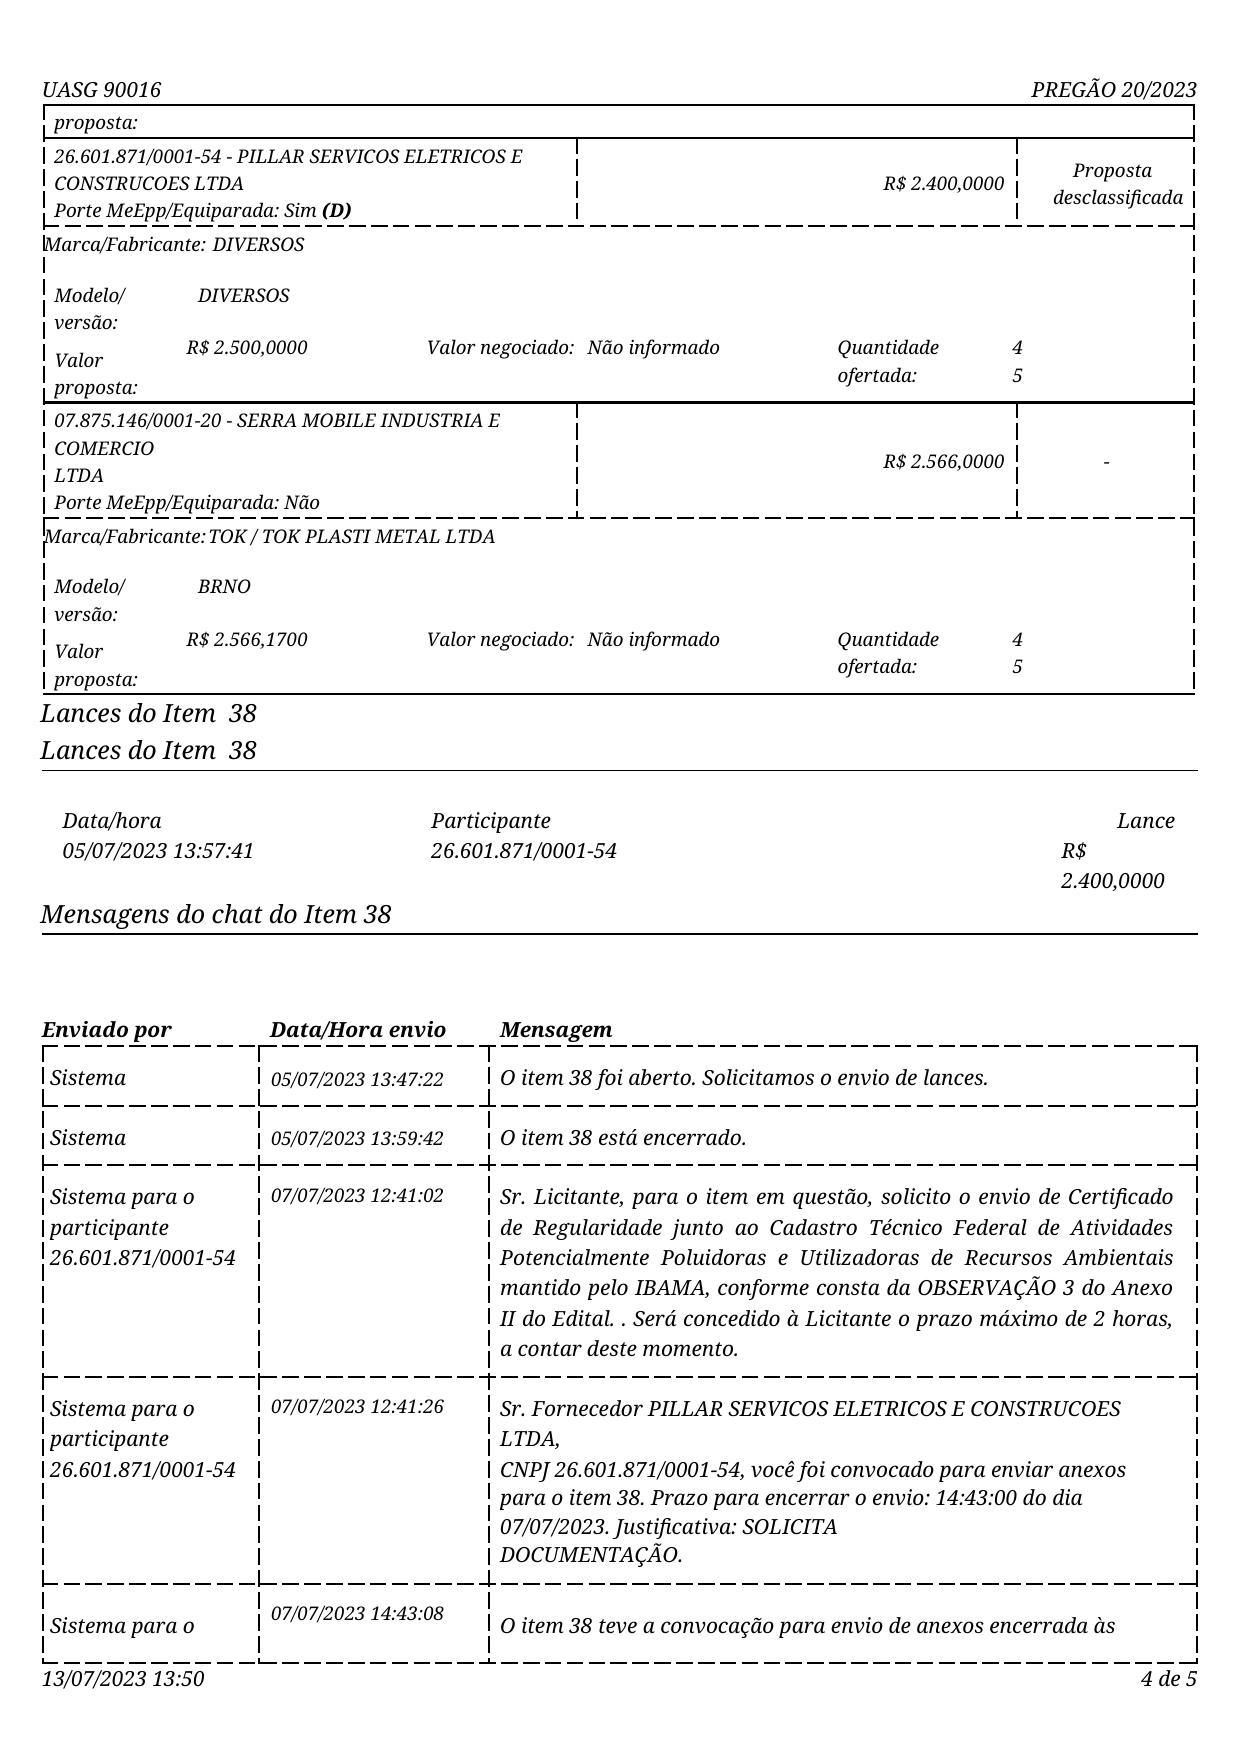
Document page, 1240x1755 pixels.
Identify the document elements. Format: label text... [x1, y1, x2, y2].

table_cell Marca/Fabricante: DIVERSOS [44, 225, 577, 278]
table_cell [577, 517, 837, 569]
table_cell O item 38 está encerrado. [489, 1105, 1197, 1164]
table_cell [1031, 620, 1194, 693]
table_cell Sr. Fornecedor PILLAR SERVICOS ELETRICOS E CONSTRUCOES LTDA, CNPJ 26.601.871/0001-54, você foi convocado para enviar anexos para o item 38. Prazo para encerrar o envio: 14:43:00 do dia 07/07/2023. Justificativa: SOLICITA DOCUMENTAÇÃO. [489, 1376, 1197, 1582]
table_header O item 38 foi aberto. Solicitamos o envio de lances. [489, 1045, 1197, 1105]
text Lances do Item 38 [40, 695, 1200, 729]
table_cell 45 [1002, 620, 1031, 693]
table_cell [838, 517, 1031, 569]
table_cell 07/07/2023 14:43:08 [259, 1583, 488, 1662]
table_cell [577, 404, 837, 517]
text Mensagens do chat do Item 38 [40, 897, 1200, 931]
table_cell Sr. Licitante, para o item em questão, solicito o envio de Certificado de Regularidade junto ao Cadastro Técnico Federal de Atividades Potencialmente Poluidoras e Utilizadoras de Recursos Ambientais mantido pelo IBAMA, conforme consta da OBSERVAÇÃO 3 do Anexo II do Edital. . Será concedido à Licitante o prazo máximo de 2 horas, a contar deste momento. [489, 1164, 1197, 1376]
table_cell 26.601.871/0001-54 - PILLAR SERVICOS ELETRICOS E CONSTRUCOES LTDA Porte MeEpp/Equiparada: Sim (D) [44, 139, 577, 225]
table_cell [577, 225, 837, 278]
table_cell [577, 106, 837, 137]
table_cell - [1031, 404, 1194, 517]
table_cell [838, 570, 1031, 620]
table_cell [577, 570, 837, 620]
table_cell [1017, 139, 1031, 225]
table_cell 07.875.146/0001-20 - SERRA MOBILE INDUSTRIA E COMERCIO LTDA Porte MeEpp/Equiparada: Não [44, 404, 577, 517]
table_cell R$ 2.500,0000 Valor negociado: [186, 329, 577, 401]
table_header Data/hora [63, 806, 431, 836]
table_cell 07/07/2023 12:41:02 [259, 1164, 488, 1376]
table_cell 05/07/2023 13:57:41 [63, 836, 431, 897]
text Enviado por Data/Hora envio Mensagem [42, 1015, 1200, 1043]
table_cell [1031, 225, 1194, 278]
table_cell [1031, 570, 1194, 620]
table_header Sistema [43, 1045, 259, 1105]
table_cell Modelo/versão: Valor proposta: [44, 570, 186, 693]
table_header Participante [431, 806, 1061, 836]
table_cell 45 [1002, 329, 1031, 401]
text Lances do Item 38 [40, 733, 1200, 767]
table_cell [838, 278, 1031, 328]
table_cell BRNO [186, 570, 577, 620]
table_cell [577, 278, 837, 328]
table_cell [1031, 517, 1194, 569]
table_cell Não informado [577, 620, 837, 693]
table_cell [1017, 404, 1031, 517]
table_cell Sistema [43, 1105, 259, 1164]
table_header Lance [1061, 806, 1177, 836]
table_cell R$ 2.566,1700 Valor negociado: [186, 620, 577, 693]
table_cell [1031, 106, 1194, 137]
table_cell [1031, 329, 1194, 401]
table_cell [1002, 106, 1031, 137]
table_cell 07/07/2023 12:41:26 [259, 1376, 488, 1582]
table_cell 26.601.871/0001-54 [431, 836, 1061, 897]
table_cell R$ 2.400,0000 [838, 139, 1017, 225]
table_cell DIVERSOS [186, 278, 577, 328]
table_cell [186, 106, 577, 137]
table_cell Modelo/versão: Valor proposta: [44, 278, 186, 401]
table_cell R$ 2.566,0000 [838, 404, 1017, 517]
table_cell [577, 139, 837, 225]
table_cell Sistema para o [43, 1583, 259, 1662]
table_cell Marca/Fabricante: TOK / TOK PLASTI METAL LTDA [44, 517, 577, 569]
table_cell [838, 225, 1031, 278]
table_cell Sistema para o participante 26.601.871/0001-54 [43, 1164, 259, 1376]
table_cell R$ 2.400,0000 [1061, 836, 1177, 897]
table_cell Quantidade ofertada: [838, 329, 1002, 401]
table_cell [838, 106, 1002, 137]
table_cell Proposta desclassificada [1031, 139, 1194, 225]
table_header 05/07/2023 13:47:22 [259, 1045, 488, 1105]
table_cell Quantidade ofertada: [838, 620, 1002, 693]
table_cell proposta: [44, 106, 186, 137]
table_cell Sistema para o participante 26.601.871/0001-54 [43, 1376, 259, 1582]
table_cell [1031, 278, 1194, 328]
table_cell Não informado [577, 329, 837, 401]
table_cell O item 38 teve a convocação para envio de anexos encerrada às [489, 1583, 1197, 1662]
table_cell 05/07/2023 13:59:42 [259, 1105, 488, 1164]
